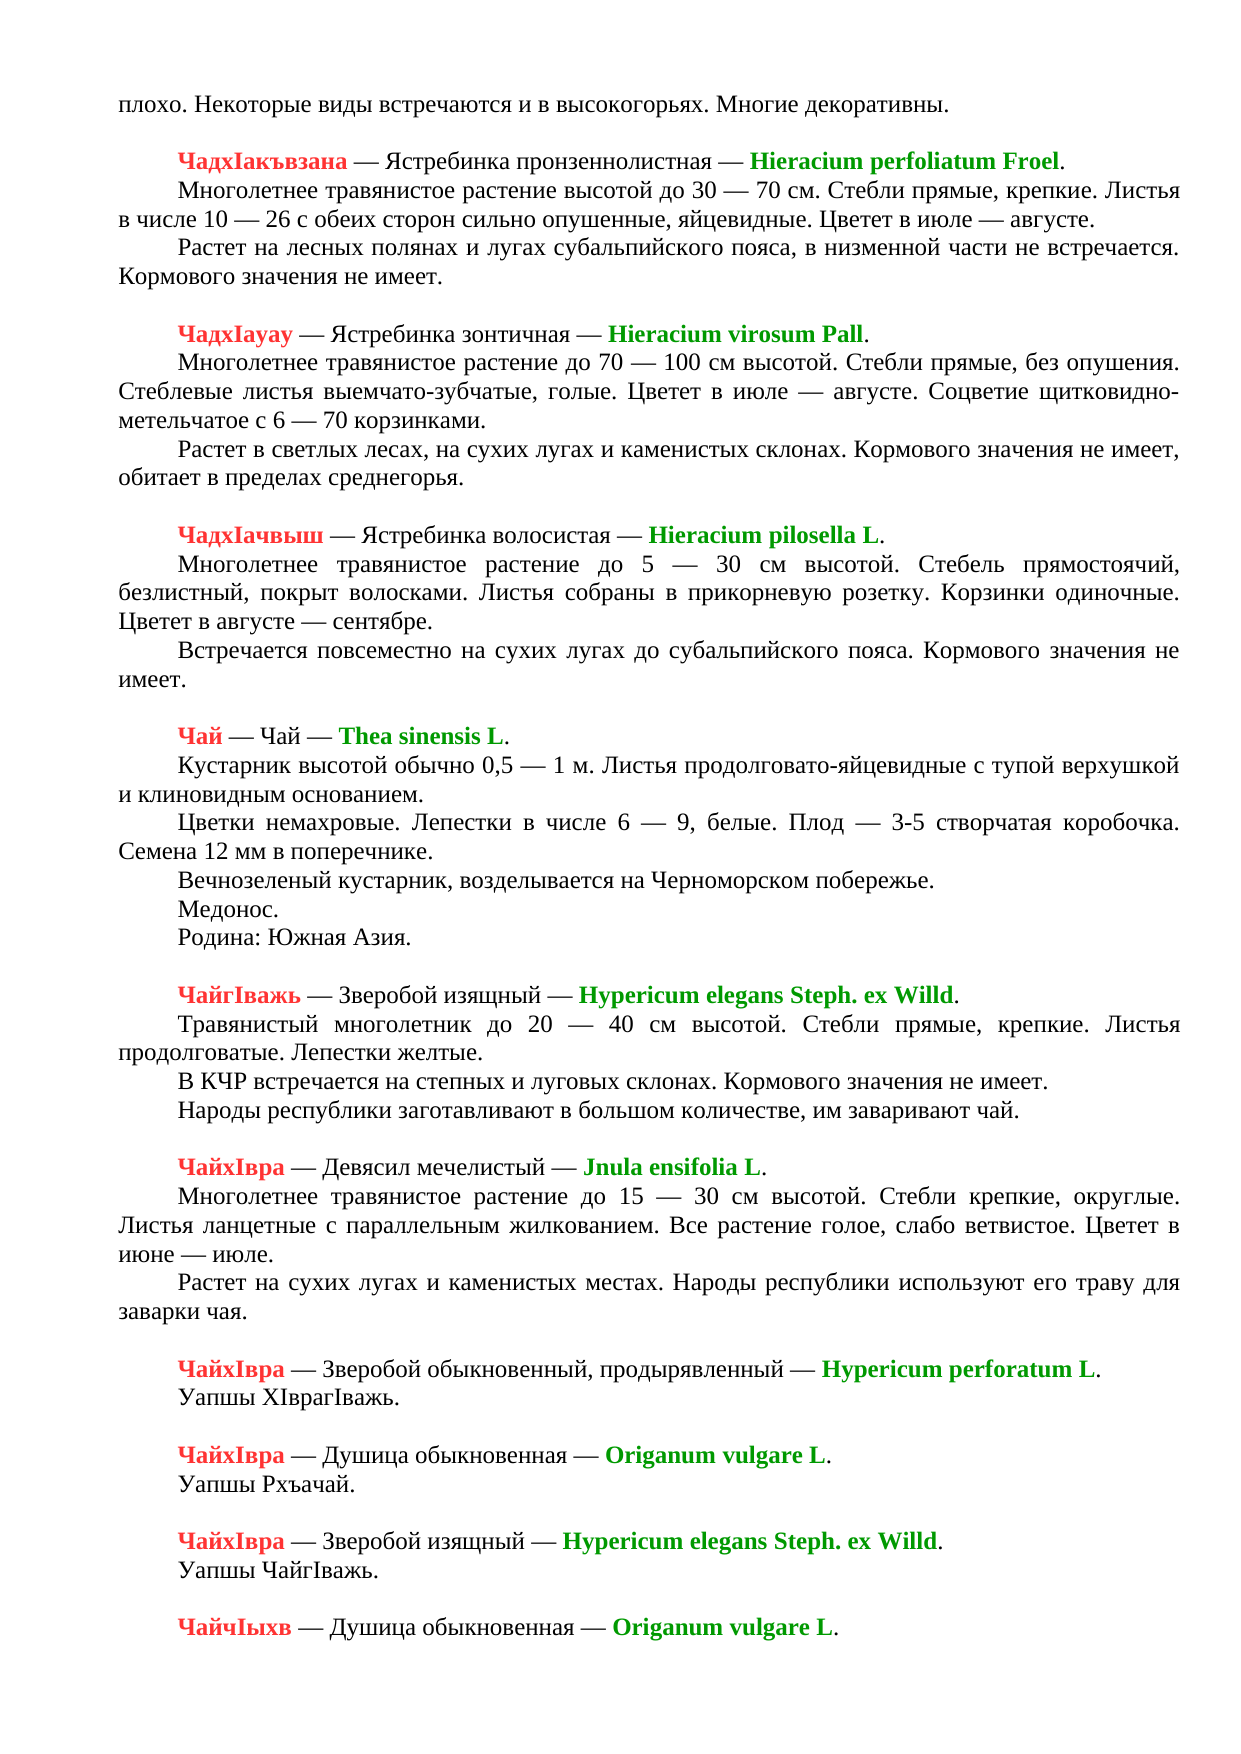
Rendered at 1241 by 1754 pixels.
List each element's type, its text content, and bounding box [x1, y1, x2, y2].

text плохо. Некоторые виды встречаются и в высокогорьях. Многие декоративны. [118, 89, 1181, 117]
text ЧадхIачвыш — Ястребинка волосистая — Hieracium pilosella L. [118, 520, 1181, 549]
text Многолетнее травянистое растение до 15 — 30 см высотой. Стебли крепкие, округлые. Листья ланцетные с параллельным жилкованием. Все растение голое, слабо ветвистое. Цветет в июне — июле. [118, 1181, 1181, 1267]
text Цветки немахровые. Лепестки в числе 6 — 9, белые. Плод — 3-5 створчатая коробочка. Семена 12 мм в поперечнике. [118, 807, 1181, 865]
text Уапшы Рхъачай. [118, 1469, 1181, 1497]
text ЧадхIауау — Ястребинка зонтичная — Hieracium virosum Pall. [118, 319, 1181, 347]
text ЧайчIыхв — Душица обыкновенная — Origanum vulgare L. [118, 1612, 1181, 1641]
text Чай — Чай — Thea sinensis L. [118, 721, 1181, 750]
text ЧайхIвра — Зверобой изящный — Hypericum elegans Steph. ex Willd. [118, 1526, 1181, 1555]
text Медонос. [118, 894, 1181, 922]
text Народы республики заготавливают в большом количестве, им заваривают чай. [118, 1095, 1181, 1124]
text ЧайхIвра — Зверобой обыкновенный, продырявленный — Hypericum perforatum L. [118, 1354, 1181, 1382]
text Вечнозеленый кустарник, возделывается на Черноморском побережье. [118, 865, 1181, 894]
text Растет на лесных полянах и лугах субальпийского пояса, в низменной части не встречается. Кормового значения не имеет. [118, 232, 1181, 290]
text Кустарник высотой обычно 0,5 — 1 м. Листья продолговато-яйцевидные с тупой верхушкой и клиновидным основанием. [118, 750, 1181, 807]
text В КЧР встречается на степных и луговых склонах. Кормового значения не имеет. [118, 1066, 1181, 1095]
text Травянистый многолетник до 20 — 40 см высотой. Стебли прямые, крепкие. Листья продолговатые. Лепестки желтые. [118, 1009, 1181, 1066]
text ЧайхIвра — Душица обыкновенная — Origanum vulgare L. [118, 1440, 1181, 1469]
text Родина: Южная Азия. [118, 922, 1181, 951]
text ЧайхIвра — Девясил мечелистый — Jnula ensifolia L. [118, 1152, 1181, 1181]
text Растет на сухих лугах и каменистых местах. Народы республики используют его траву для заварки чая. [118, 1267, 1181, 1325]
text Уапшы ЧайгIважь. [118, 1555, 1181, 1584]
text ЧайгIважь — Зверобой изящный — Hypericum elegans Steph. ex Willd. [118, 980, 1181, 1009]
text Многолетнее травянистое растение высотой до 30 — 70 см. Стебли прямые, крепкие. Листья в числе 10 — 26 с обеих сторон сильно опушенные, яйцевидные. Цветет в июле — августе. [118, 175, 1181, 232]
text Уапшы ХIврагIважь. [118, 1382, 1181, 1411]
text ЧадхIакъвзана — Ястребинка пронзеннолистная — Hieracium perfoliatum Froel. [118, 146, 1181, 175]
text Многолетнее травянистое растение до 70 — 100 см высотой. Стебли прямые, без опушения. Стеблевые листья выемчато-зубчатые, голые. Цветет в июле — августе. Соцветие щитковидно-метельчатое с 6 — 70 корзинками. [118, 347, 1181, 434]
text Встречается повсеместно на сухих лугах до субальпийского пояса. Кормового значения не имеет. [118, 635, 1181, 692]
text Многолетнее травянистое растение до 5 — 30 см высотой. Стебель прямостоячий, безлистный, покрыт волосками. Листья собраны в прикорневую розетку. Корзинки одиночные. Цветет в августе — сентябре. [118, 549, 1181, 635]
text Растет в светлых лесах, на сухих лугах и каменистых склонах. Кормового значения не имеет, обитает в пределах среднегорья. [118, 434, 1181, 491]
